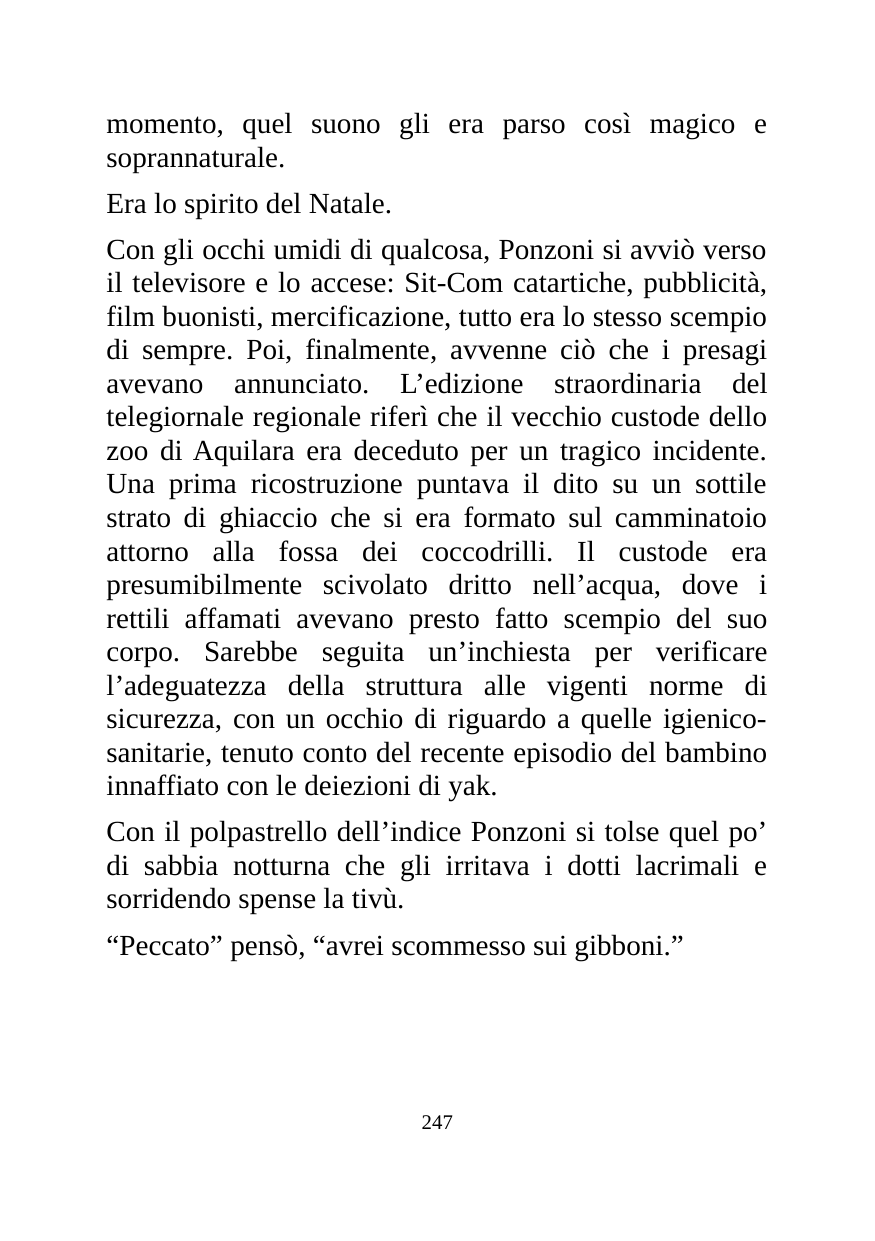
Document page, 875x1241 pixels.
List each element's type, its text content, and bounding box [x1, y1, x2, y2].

text Era lo spirito del Natale. [106, 186, 768, 219]
text “Peccato” pensò, “avrei scommesso sui gibboni.” [106, 928, 768, 961]
text Con il polpastrello dell’indice Ponzoni si tolse quel po’ di sabbia notturna che gli irritava i dotti lacrimali e sorridendo spense la tivù. [106, 814, 768, 915]
text momento, quel suono gli era parso così magico e soprannaturale. [106, 106, 768, 173]
text Con gli occhi umidi di qualcosa, Ponzoni si avviò verso il televisore e lo accese: Sit-Com catartiche, pubblicità, film buonisti, mercificazione, tutto era lo stesso scempio di sempre. Poi, finalmente, avvenne ciò che i presagi avevano annunciato. L’edizione straordinaria del telegiornale regionale riferì che il vecchio custode dello zoo di Aquilara era deceduto per un tragico incidente. Una prima ricostruzione puntava il dito su un sottile strato di ghiaccio che si era formato sul camminatoio attorno alla fossa dei coccodrilli. Il custode era presumibilmente scivolato dritto nell’acqua, dove i rettili affamati avevano presto fatto scempio del suo corpo. Sarebbe seguita un’inchiesta per verificare l’adeguatezza della struttura alle vigenti norme di sicurezza, con un occhio di riguardo a quelle igienico-sanitarie, tenuto conto del recente episodio del bambino innaffiato con le deiezioni di yak. [106, 232, 768, 802]
